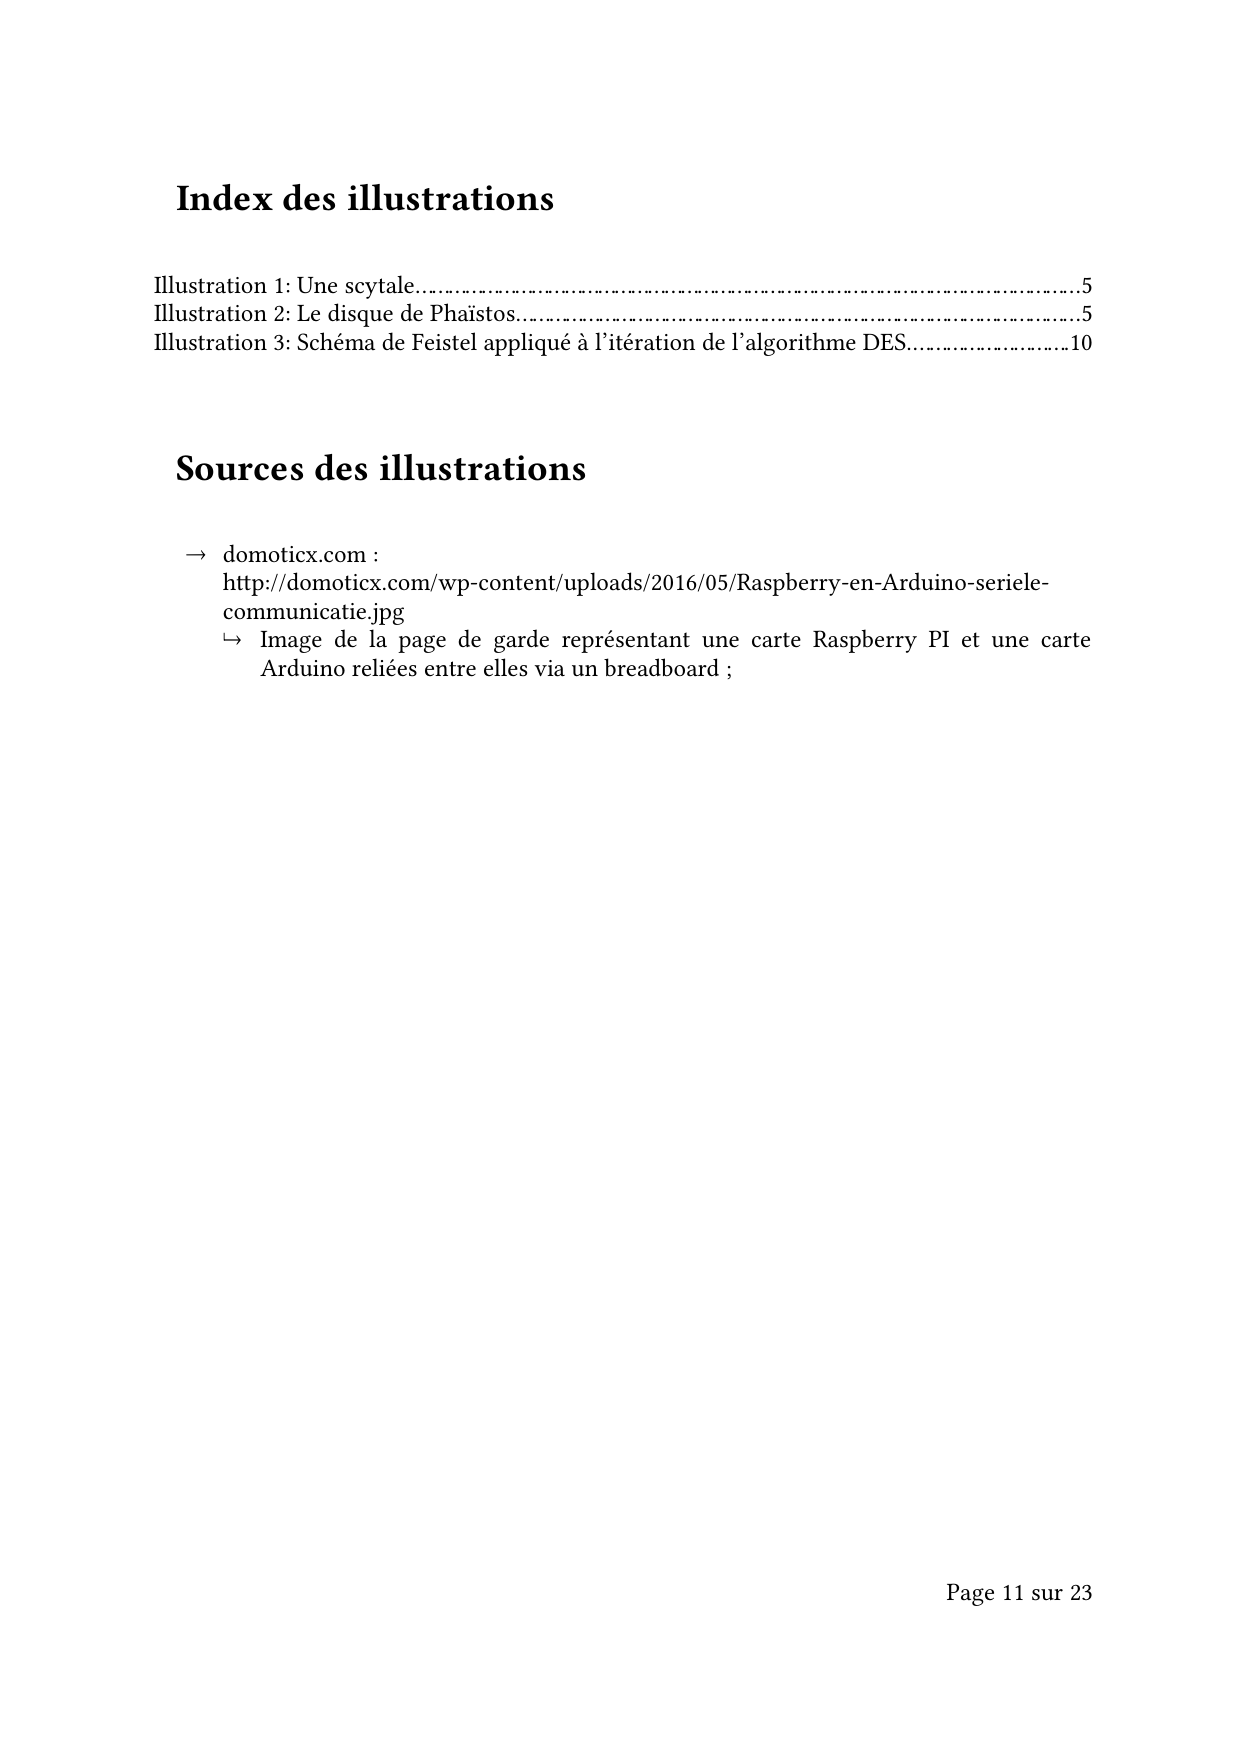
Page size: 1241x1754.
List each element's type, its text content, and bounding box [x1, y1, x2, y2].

list domoticx.com : http://domoticx.com/wp-content/uploads/2016/05/Raspberry-en-Arduino-seriele-communicatie.jpg [185, 540, 1093, 626]
text Illustration 3: Schéma de Feistel appliqué à l’itération de l’algorithme DES. 10 [148, 328, 1093, 356]
text Illustration 1: Une scytale 5 [148, 271, 1093, 299]
subtitle Index des illustrations [148, 177, 1093, 220]
subtitle Sources des illustrations [148, 446, 1093, 489]
text Illustration 2: Le disque de Phaïstos 5 [148, 299, 1093, 328]
list Image de la page de garde représentant une carte Raspberry PI et une carte Arduino reliées entre elles via un breadboard ; [223, 626, 1093, 683]
